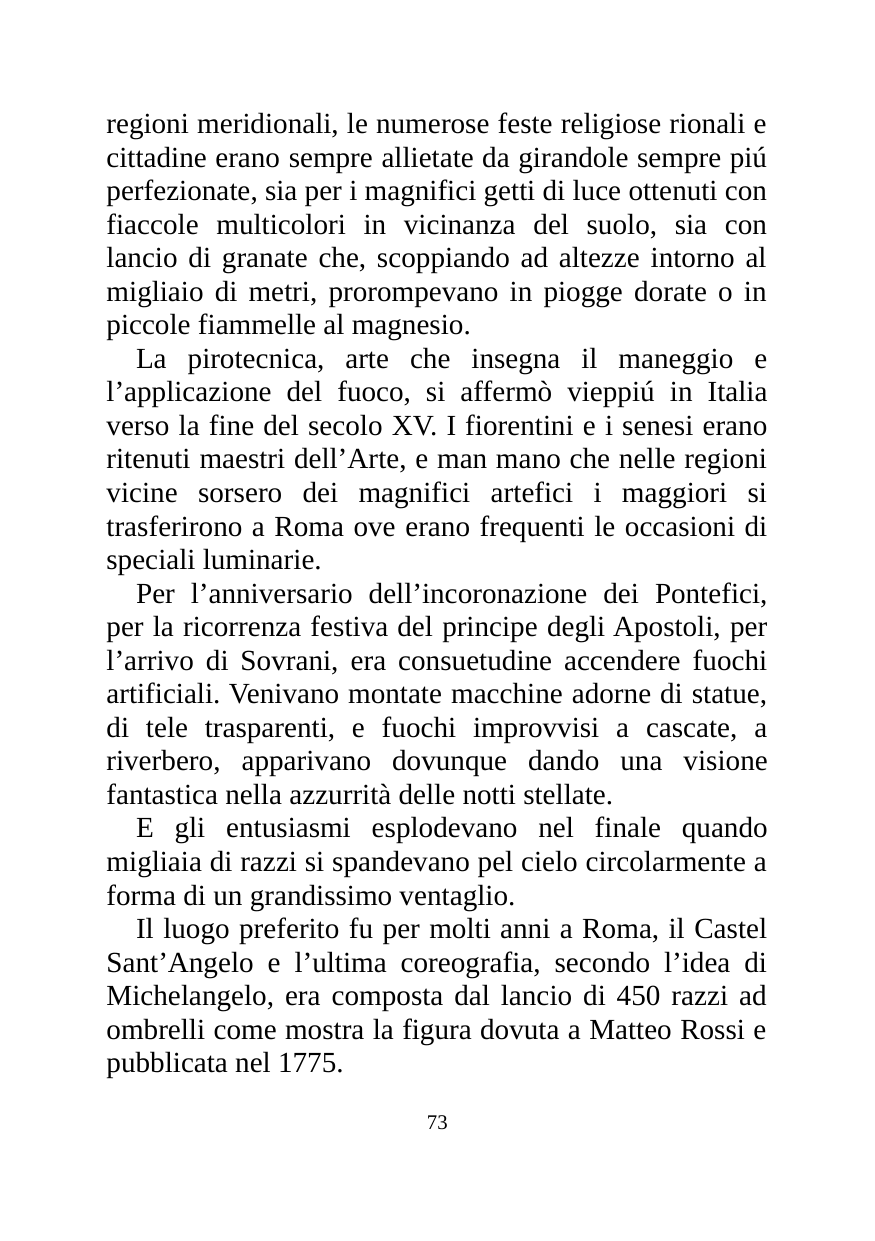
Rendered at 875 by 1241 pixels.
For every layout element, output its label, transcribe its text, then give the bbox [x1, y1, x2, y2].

text La pirotecnica, arte che insegna il maneggio e l’applicazione del fuoco, si affermò vieppiú in Italia verso la fine del secolo XV. I fiorentini e i senesi erano ritenuti maestri dell’Arte, e man mano che nelle regioni vicine sorsero dei magnifici artefici i maggiori si trasferirono a Roma ove erano frequenti le occasioni di speciali luminarie. [106, 341, 768, 576]
text regioni meridionali, le numerose feste religiose rionali e cittadine erano sempre allietate da girandole sempre piú perfezionate, sia per i magnifici getti di luce ottenuti con fiaccole multicolori in vicinanza del suolo, sia con lancio di granate che, scoppiando ad altezze intorno al migliaio di metri, prorompevano in piogge dorate o in piccole fiammelle al magnesio. [106, 106, 768, 341]
text E gli entusiasmi esplodevano nel finale quando migliaia di razzi si spandevano pel cielo circolarmente a forma di un grandissimo ventaglio. [106, 811, 768, 911]
text Per l’anniversario dell’incoronazione dei Pontefici, per la ricorrenza festiva del principe degli Apostoli, per l’arrivo di Sovrani, era consuetudine accendere fuochi artificiali. Venivano montate macchine adorne di statue, di tele trasparenti, e fuochi improvvisi a cascate, a riverbero, apparivano dovunque dando una visione fantastica nella azzurrità delle notti stellate. [106, 576, 768, 811]
text Il luogo preferito fu per molti anni a Roma, il Castel Sant’Angelo e l’ultima coreografia, secondo l’idea di Michelangelo, era composta dal lancio di 450 razzi ad ombrelli come mostra la figura dovuta a Matteo Rossi e pubblicata nel 1775. [106, 911, 768, 1079]
